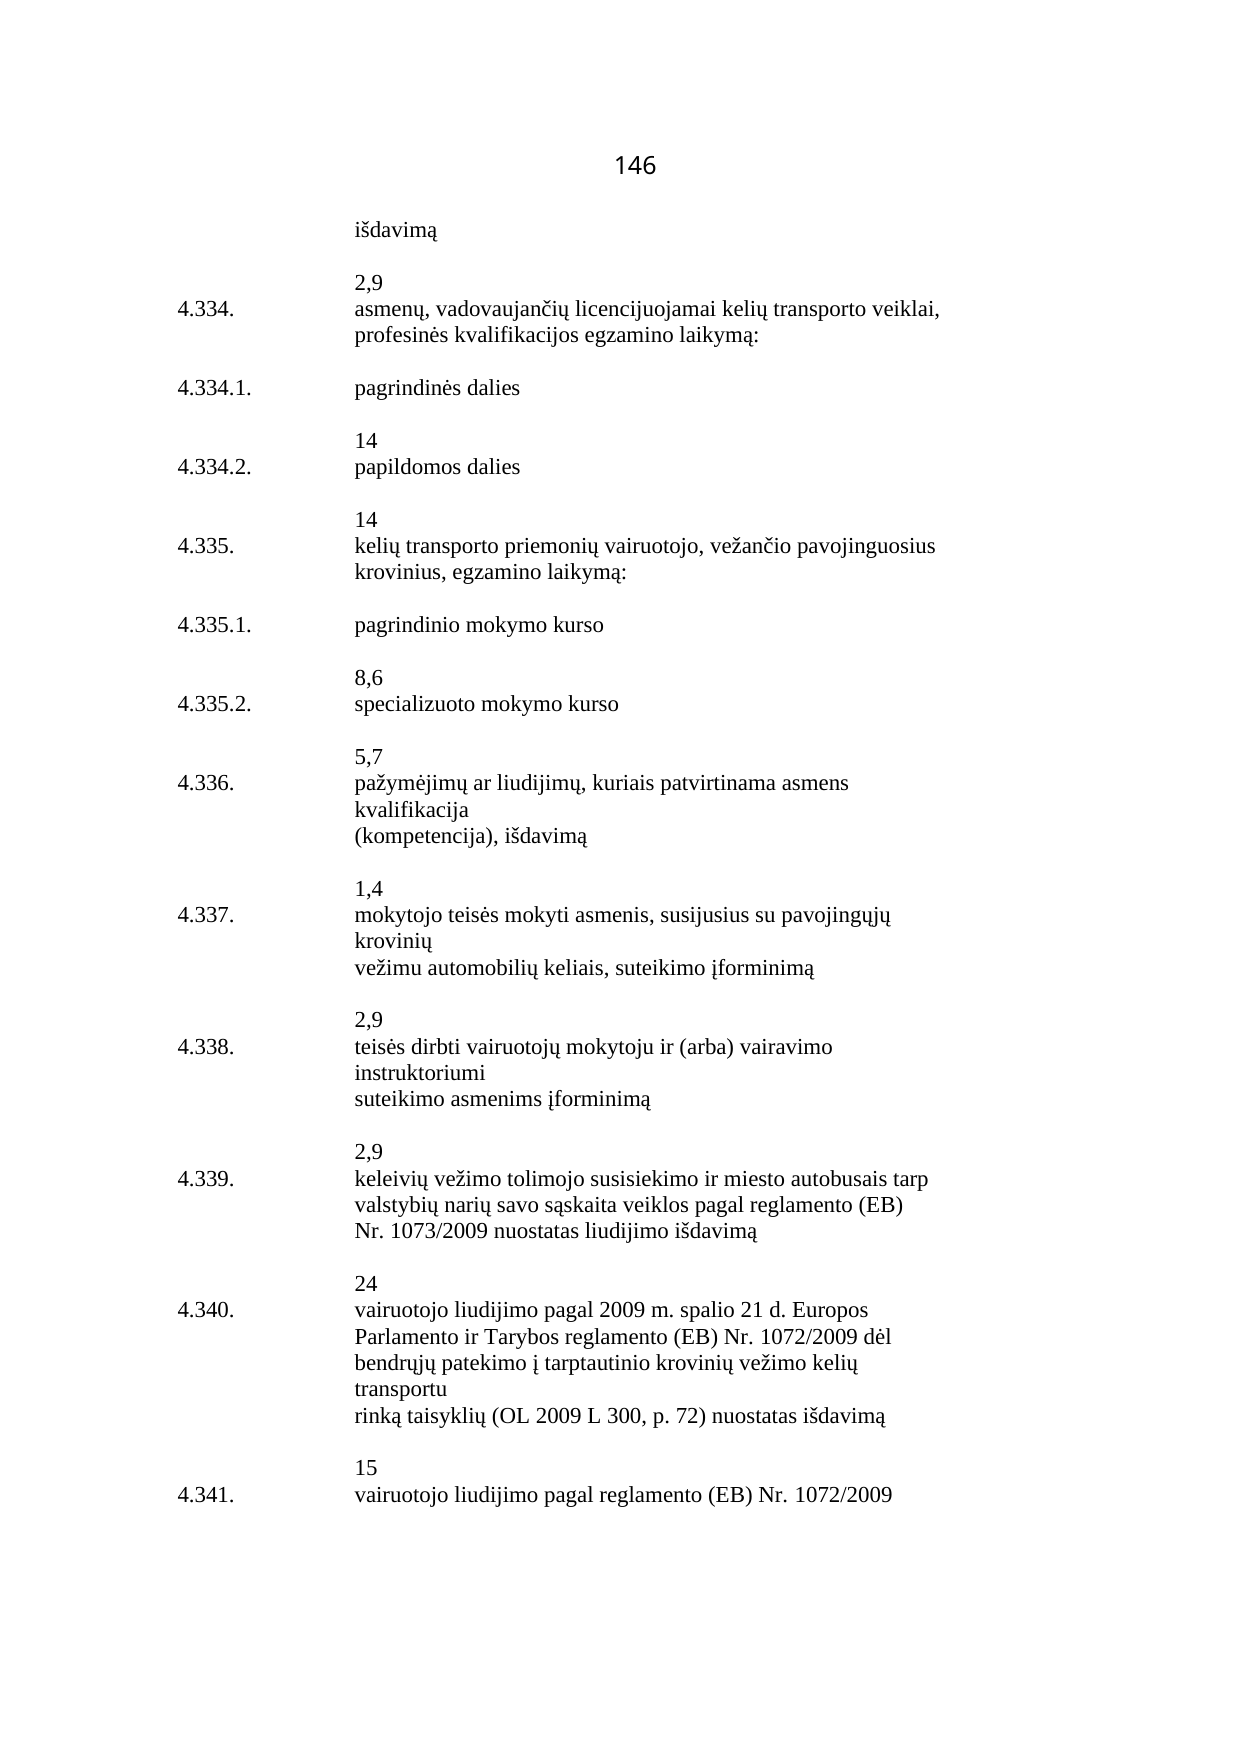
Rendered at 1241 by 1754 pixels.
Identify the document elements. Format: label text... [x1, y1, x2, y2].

text 4.335.1. pagrindinio mokymo kurso 8,6 [177, 611, 945, 690]
text 4.338. teisės dirbti vairuotojų mokytoju ir (arba) vairavimo instruktoriumi [177, 1033, 945, 1086]
text vežimu automobilių keliais, suteikimo įforminimą 2,9 [354, 954, 945, 1033]
text bendrųjų patekimo į tarptautinio krovinių vežimo kelių transportu [354, 1349, 945, 1402]
text 4.340. vairuotojo liudijimo pagal 2009 m. spalio 21 d. Europos [177, 1296, 945, 1323]
text profesinės kvalifikacijos egzamino laikymą: [354, 321, 945, 374]
text krovinius, egzamino laikymą: [354, 558, 945, 611]
text išdavimą 2,9 [354, 216, 945, 295]
text 4.335.2. specializuoto mokymo kurso 5,7 [177, 690, 945, 769]
text Nr. 1073/2009 nuostatas liudijimo išdavimą 24 [354, 1217, 945, 1296]
text Parlamento ir Tarybos reglamento (EB) Nr. 1072/2009 dėl [354, 1323, 945, 1349]
text 4.339. keleivių vežimo tolimojo susisiekimo ir miesto autobusais tarp [177, 1164, 945, 1191]
text 4.334. asmenų, vadovaujančių licencijuojamai kelių transporto veiklai, [177, 295, 945, 321]
text (kompetencija), išdavimą 1,4 [354, 822, 945, 901]
text 4.341. vairuotojo liudijimo pagal reglamento (EB) Nr. 1072/2009 [177, 1481, 945, 1507]
text 4.336. pažymėjimų ar liudijimų, kuriais patvirtinama asmens kvalifikacija [177, 769, 945, 822]
text rinką taisyklių (OL 2009 L 300, p. 72) nuostatas išdavimą 15 [354, 1402, 945, 1481]
text 4.337. mokytojo teisės mokyti asmenis, susijusius su pavojingųjų krovinių [177, 901, 945, 954]
text valstybių narių savo sąskaita veiklos pagal reglamento (EB) [354, 1191, 945, 1217]
text 4.334.2. papildomos dalies 14 [177, 453, 945, 532]
text 4.335. kelių transporto priemonių vairuotojo, vežančio pavojinguosius [177, 532, 945, 558]
text suteikimo asmenims įforminimą 2,9 [354, 1086, 945, 1164]
text 4.334.1. pagrindinės dalies 14 [177, 374, 945, 453]
